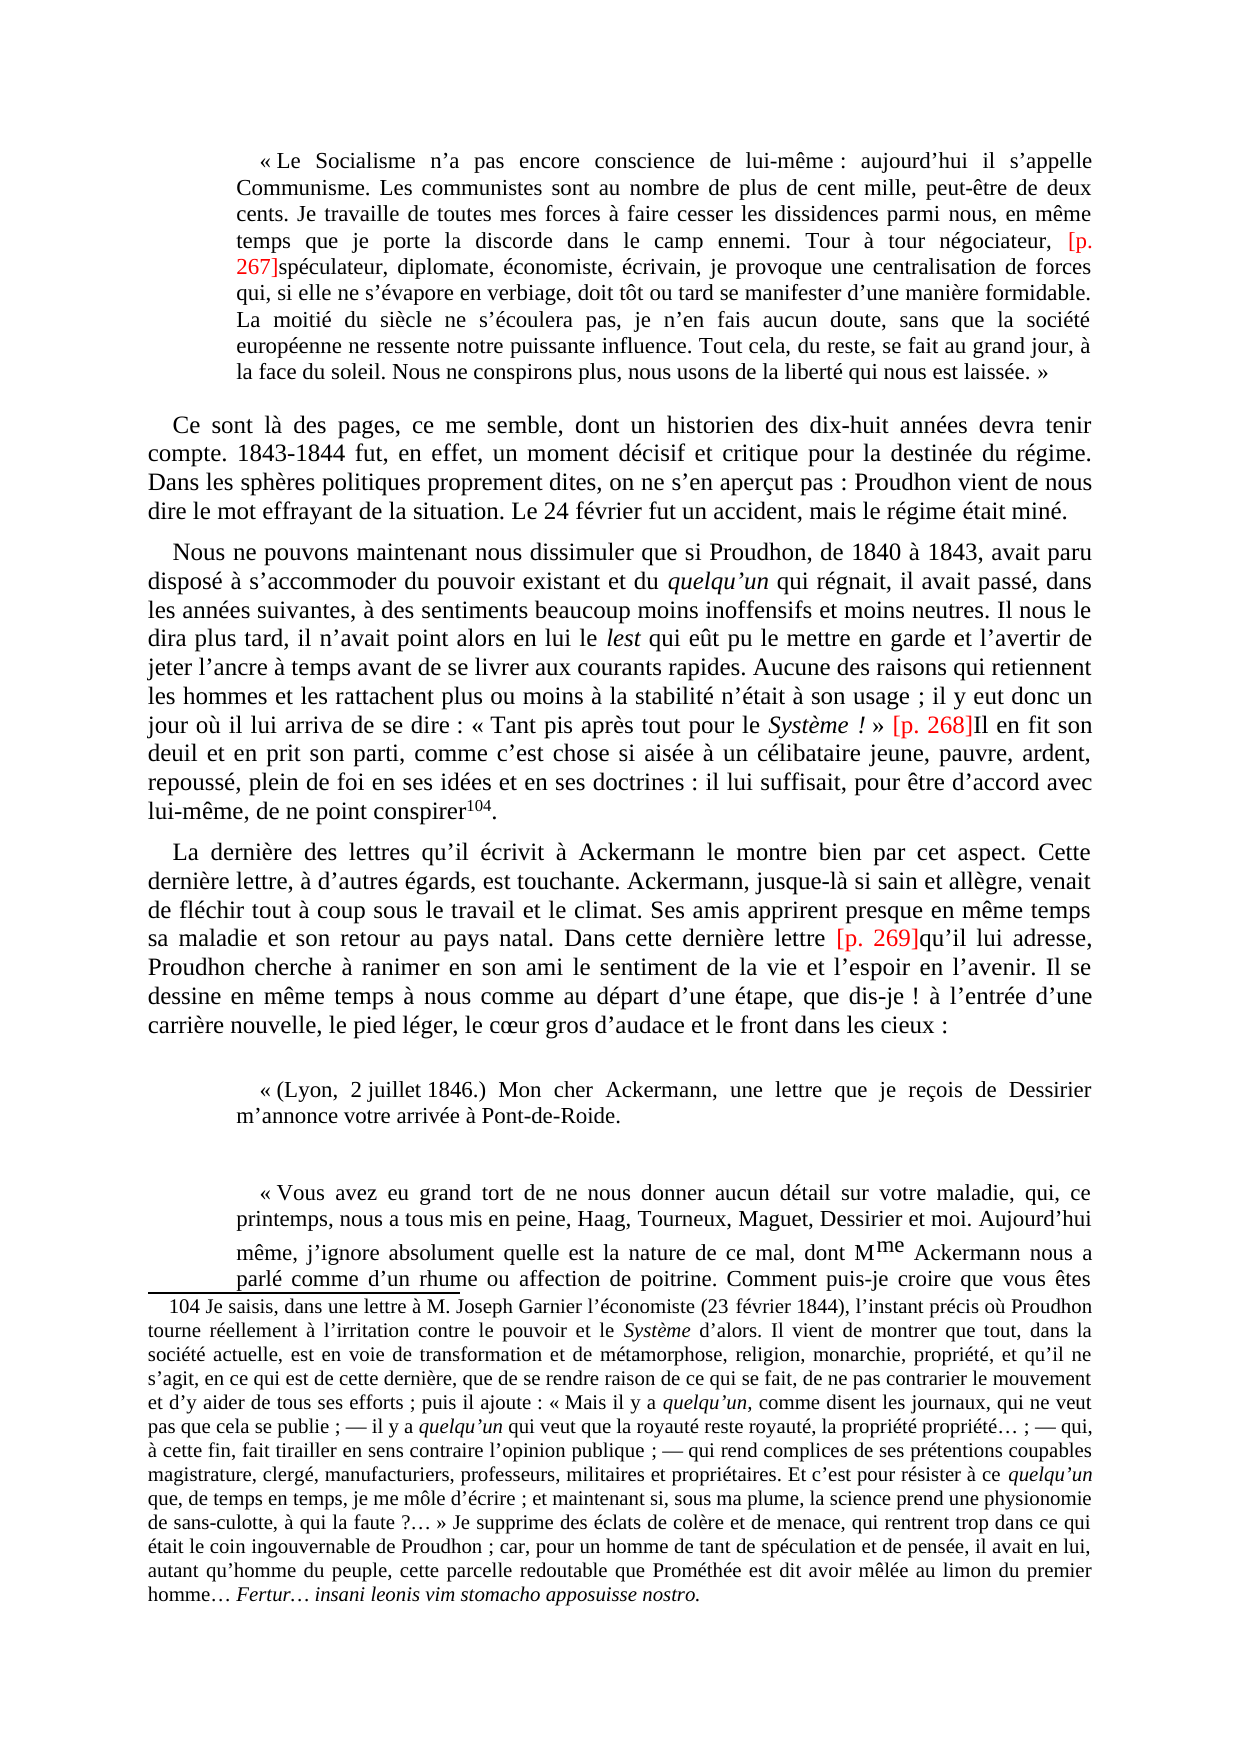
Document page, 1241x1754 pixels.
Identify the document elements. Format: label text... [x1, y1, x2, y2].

text Nous ne pouvons maintenant nous dissimuler que si Proudhon, de 1840 à 1843, avait paru disposé à s’accommoder du pouvoir existant et du quelqu’un qui régnait, il avait passé, dans les années suivantes, à des sentiments beaucoup moins inoffensifs et moins neutres. Il nous le dira plus tard, il n’avait point alors en lui le lest qui eût pu le mettre en garde et l’avertir de jeter l’ancre à temps avant de se livrer aux courants rapides. Aucune des raisons qui retiennent les hommes et les rattachent plus ou moins à la stabilité n’était à son usage ; il y eut donc un jour où il lui arriva de se dire : « Tant pis après tout pour le Système ! » [p. 268]Il en fit son deuil et en prit son parti, comme c’est chose si aisée à un célibataire jeune, pauvre, ardent, repoussé, plein de foi en ses idées et en ses doctrines : il lui suffisait, pour être d’accord avec lui-même, de ne point conspirer. [148, 537, 1093, 825]
text Je saisis, dans une lettre à M. Joseph Garnier l’économiste (23 février 1844), l’instant précis où Proudhon tourne réellement à l’irritation contre le pouvoir et le Système d’alors. Il vient de montrer que tout, dans la société actuelle, est en voie de transformation et de métamorphose, religion, monarchie, propriété, et qu’il ne s’agit, en ce qui est de cette dernière, que de se rendre raison de ce qui se fait, de ne pas contrarier le mouvement et d’y aider de tous ses efforts ; puis il ajoute : « Mais il y a quelqu’un, comme disent les journaux, qui ne veut pas que cela se publie ; — il y a quelqu’un qui veut que la royauté reste royauté, la propriété propriété… ; — qui, à cette fin, fait tirailler en sens contraire l’opinion publique ; — qui rend complices de ses prétentions coupables magistrature, clergé, manufacturiers, professeurs, militaires et propriétaires. Et c’est pour résister à ce quelqu’un que, de temps en temps, je me môle d’écrire ; et maintenant si, sous ma plume, la science prend une physionomie de sans-culotte, à qui la faute ?… » Je supprime des éclats de colère et de menace, qui rentrent trop dans ce qui était le coin ingouvernable de Proudhon ; car, pour un homme de tant de spéculation et de pensée, il avait en lui, autant qu’homme du peuple, cette parcelle redoutable que Prométhée est dit avoir mêlée au limon du premier homme… Fertur… insani leonis vim stomacho apposuisse nostro. [148, 1293, 1093, 1606]
text « Le Socialisme n’a pas encore conscience de lui-même : aujourd’hui il s’appelle Communisme. Les communistes sont au nombre de plus de cent mille, peut-être de deux cents. Je travaille de toutes mes forces à faire cesser les dissidences parmi nous, en même temps que je porte la discorde dans le camp ennemi. Tour à tour négociateur, [p. 267]spéculateur, diplomate, économiste, écrivain, je provoque une centralisation de forces qui, si elle ne s’évapore en verbiage, doit tôt ou tard se manifester d’une manière formidable. La moitié du siècle ne s’écoulera pas, je n’en fais aucun doute, sans que la société européenne ne ressente notre puissante influence. Tout cela, du reste, se fait au grand jour, à la face du soleil. Nous ne conspirons plus, nous usons de la liberté qui nous est laissée. » [236, 148, 1093, 385]
text « (Lyon, 2 juillet 1846.) Mon cher Ackermann, une lettre que je reçois de Dessirier m’annonce votre arrivée à Pont-de-Roide. [236, 1076, 1093, 1129]
text Ce sont là des pages, ce me semble, dont un historien des dix-huit années devra tenir compte. 1843-1844 fut, en effet, un moment décisif et critique pour la destinée du régime. Dans les sphères politiques proprement dites, on ne s’en aperçut pas : Proudhon vient de nous dire le mot effrayant de la situation. Le 24 février fut un accident, mais le régime était miné. [148, 410, 1093, 525]
text « Vous avez eu grand tort de ne nous donner aucun détail sur votre maladie, qui, ce printemps, nous a tous mis en peine, Haag, Tourneux, Maguet, Dessirier et moi. Aujourd’hui même, j’ignore absolument quelle est la nature de ce mal, dont Mme Ackermann nous a parlé comme d’un rhume ou affection de poitrine. Comment puis-je croire que vous êtes [236, 1179, 1093, 1291]
text La dernière des lettres qu’il écrivit à Ackermann le montre bien par cet aspect. Cette dernière lettre, à d’autres égards, est touchante. Ackermann, jusque-là si sain et allègre, venait de fléchir tout à coup sous le travail et le climat. Ses amis apprirent presque en même temps sa maladie et son retour au pays natal. Dans cette dernière lettre [p. 269]qu’il lui adresse, Proudhon cherche à ranimer en son ami le sentiment de la vie et l’espoir en l’avenir. Il se dessine en même temps à nous comme au départ d’une étape, que dis-je ! à l’entrée d’une carrière nouvelle, le pied léger, le cœur gros d’audace et le front dans les cieux : [148, 837, 1093, 1038]
